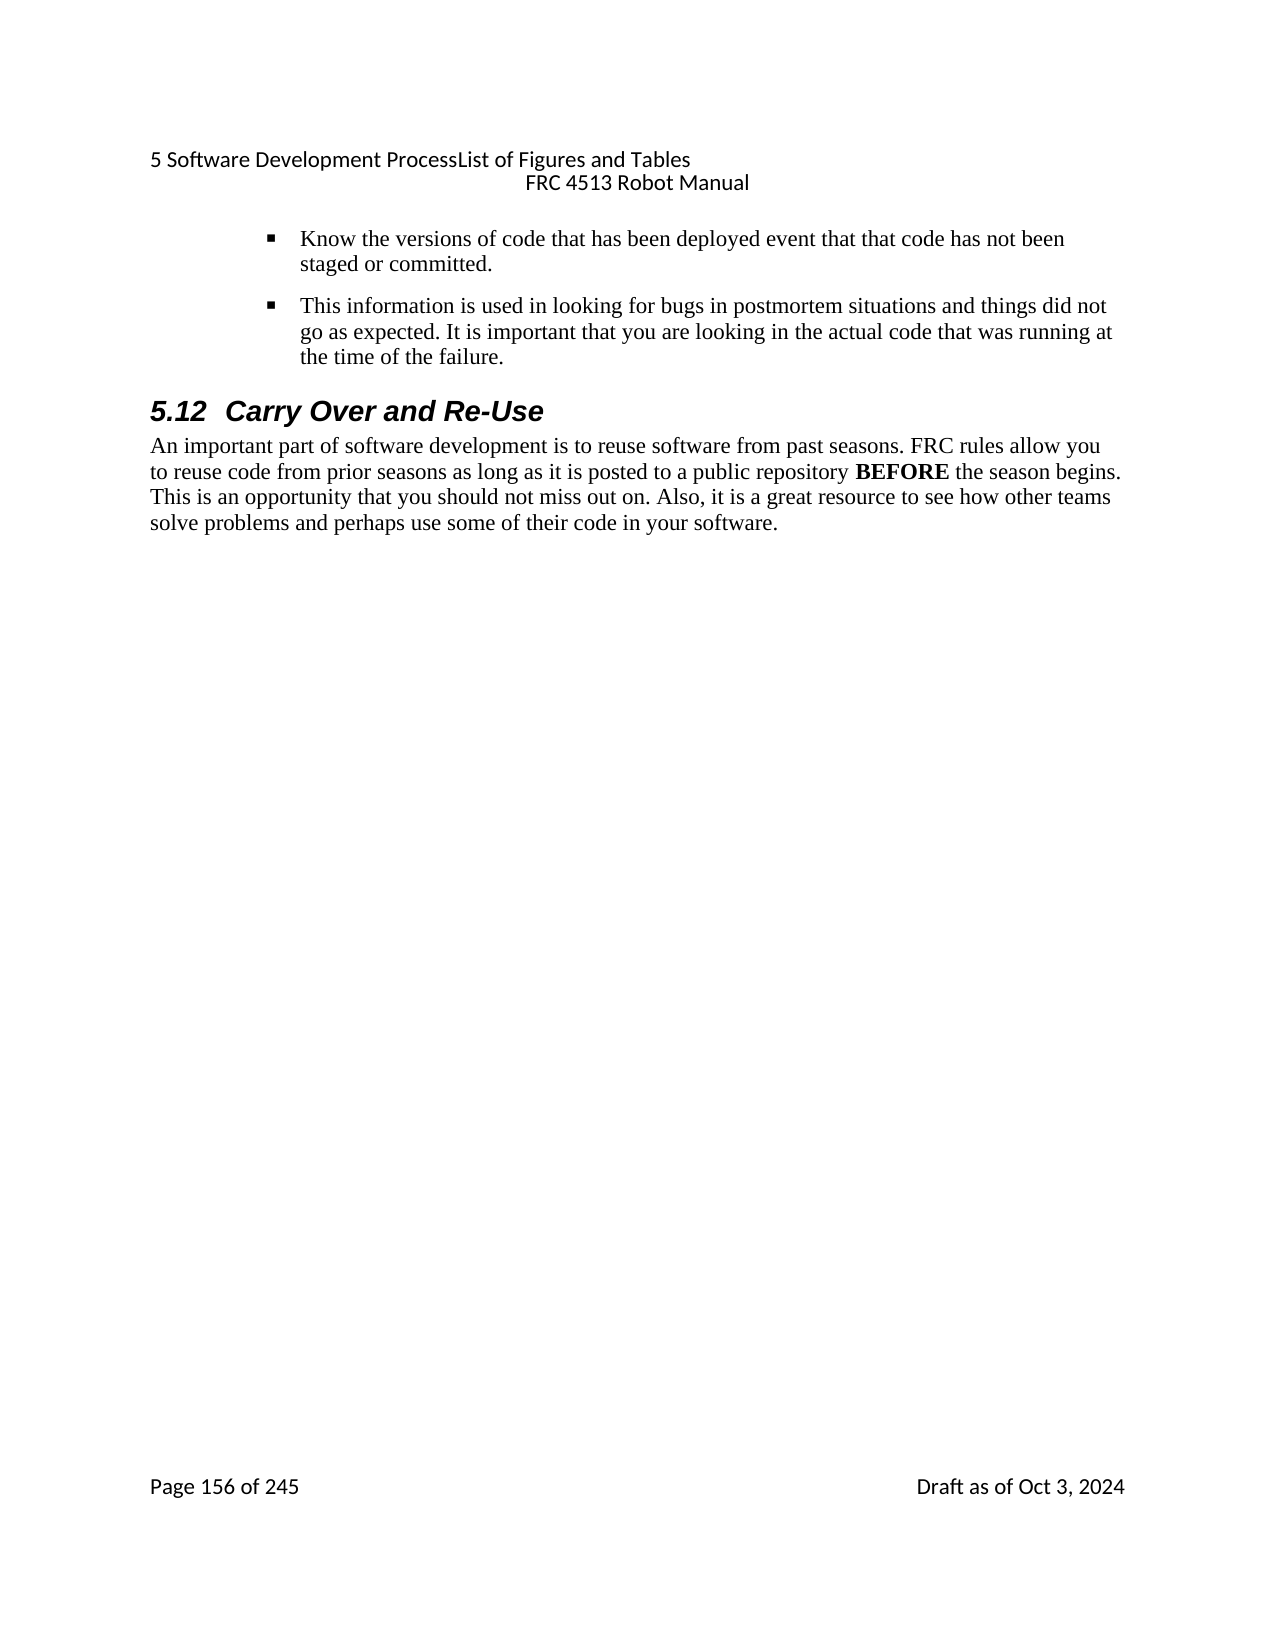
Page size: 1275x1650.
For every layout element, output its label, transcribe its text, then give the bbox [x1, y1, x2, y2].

text An important part of software development is to reuse software from past seasons. FRC rules allow you to reuse code from prior seasons as long as it is posted to a public repository BEFORE the season begins. This is an opportunity that you should not miss out on. Also, it is a great resource to see how other teams solve problems and perhaps use some of their code in your software. [150, 433, 1125, 535]
list This information is used in looking for bugs in postmortem situations and things did not go as expected. It is important that you are looking in the actual code that was running at the time of the failure. [262, 293, 1125, 369]
subtitle Carry Over and Re-Use [150, 394, 1125, 427]
list Know the versions of code that has been deployed event that that code has not been staged or committed. [262, 226, 1125, 277]
